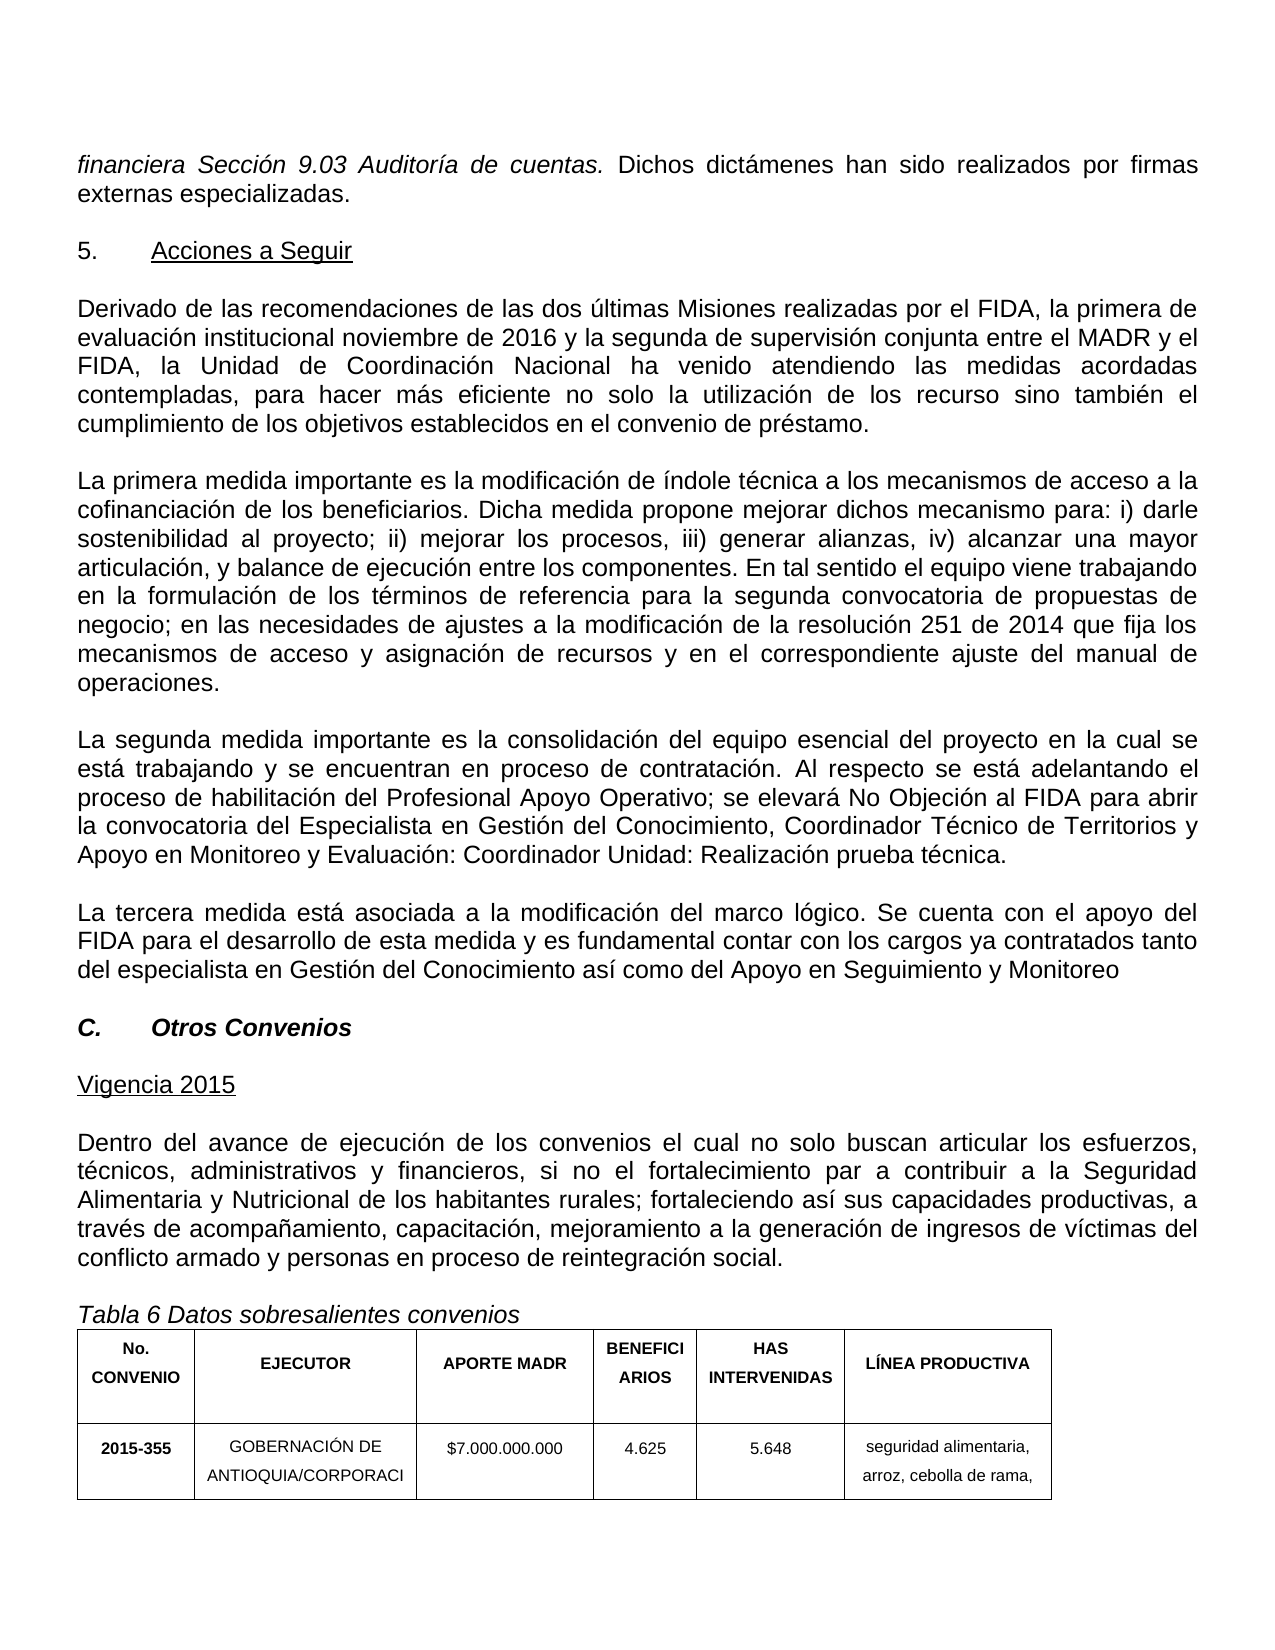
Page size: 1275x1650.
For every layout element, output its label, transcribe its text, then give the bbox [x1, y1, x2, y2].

list Otros Convenios [77, 1012, 1200, 1041]
table_cell $7.000.000.000 [417, 1424, 593, 1499]
table_cell 5.648 [697, 1424, 844, 1499]
table_header LÍNEA PRODUCTIVA [845, 1330, 1051, 1422]
table_header BENEFICIARIOS [594, 1330, 696, 1422]
text Tabla 6 Datos sobresalientes convenios [77, 1300, 1200, 1329]
table_cell 4.625 [594, 1424, 696, 1499]
table_cell GOBERNACIÓN DE ANTIOQUIA/CORPORACI [195, 1424, 416, 1499]
text La primera medida importante es la modificación de índole técnica a los mecanismos de acceso a la cofinanciación de los beneficiarios. Dicha medida propone mejorar dichos mecanismo para: i) darle sostenibilidad al proyecto; ii) mejorar los procesos, iii) generar alianzas, iv) alcanzar una mayor articulación, y balance de ejecución entre los componentes. En tal sentido el equipo viene trabajando en la formulación de los términos de referencia para la segunda convocatoria de propuestas de negocio; en las necesidades de ajustes a la modificación de la resolución 251 de 2014 que fija los mecanismos de acceso y asignación de recursos y en el correspondiente ajuste del manual de operaciones. [77, 466, 1200, 696]
table_header APORTE MADR [417, 1330, 593, 1422]
text La segunda medida importante es la consolidación del equipo esencial del proyecto en la cual se está trabajando y se encuentran en proceso de contratación. Al respecto se está adelantando el proceso de habilitación del Profesional Apoyo Operativo; se elevará No Objeción al FIDA para abrir la convocatoria del Especialista en Gestión del Conocimiento, Coordinador Técnico de Territorios y Apoyo en Monitoreo y Evaluación: Coordinador Unidad: Realización prueba técnica. [77, 725, 1200, 869]
table_cell 2015-355 [78, 1424, 194, 1499]
text Vigencia 2015 [77, 1070, 1200, 1099]
list Acciones a Seguir [77, 236, 1200, 265]
text Dentro del avance de ejecución de los convenios el cual no solo buscan articular los esfuerzos, técnicos, administrativos y financieros, si no el fortalecimiento par a contribuir a la Seguridad Alimentaria y Nutricional de los habitantes rurales; fortaleciendo así sus capacidades productivas, a través de acompañamiento, capacitación, mejoramiento a la generación de ingresos de víctimas del conflicto armado y personas en proceso de reintegración social. [77, 1127, 1200, 1271]
text financiera Sección 9.03 Auditoría de cuentas. Dichos dictámenes han sido realizados por firmas externas especializadas. [77, 150, 1200, 207]
table_header HAS INTERVENIDAS [697, 1330, 844, 1422]
table_header EJECUTOR [195, 1330, 416, 1422]
table_cell seguridad alimentaria, arroz, cebolla de rama, [845, 1424, 1051, 1499]
text La tercera medida está asociada a la modificación del marco lógico. Se cuenta con el apoyo del FIDA para el desarrollo de esta medida y es fundamental contar con los cargos ya contratados tanto del especialista en Gestión del Conocimiento así como del Apoyo en Seguimiento y Monitoreo [77, 897, 1200, 984]
table_header No. CONVENIO [78, 1330, 194, 1422]
text Derivado de las recomendaciones de las dos últimas Misiones realizadas por el FIDA, la primera de evaluación institucional noviembre de 2016 y la segunda de supervisión conjunta entre el MADR y el FIDA, la Unidad de Coordinación Nacional ha venido atendiendo las medidas acordadas contempladas, para hacer más eficiente no solo la utilización de los recurso sino también el cumplimiento de los objetivos establecidos en el convenio de préstamo. [77, 294, 1200, 437]
